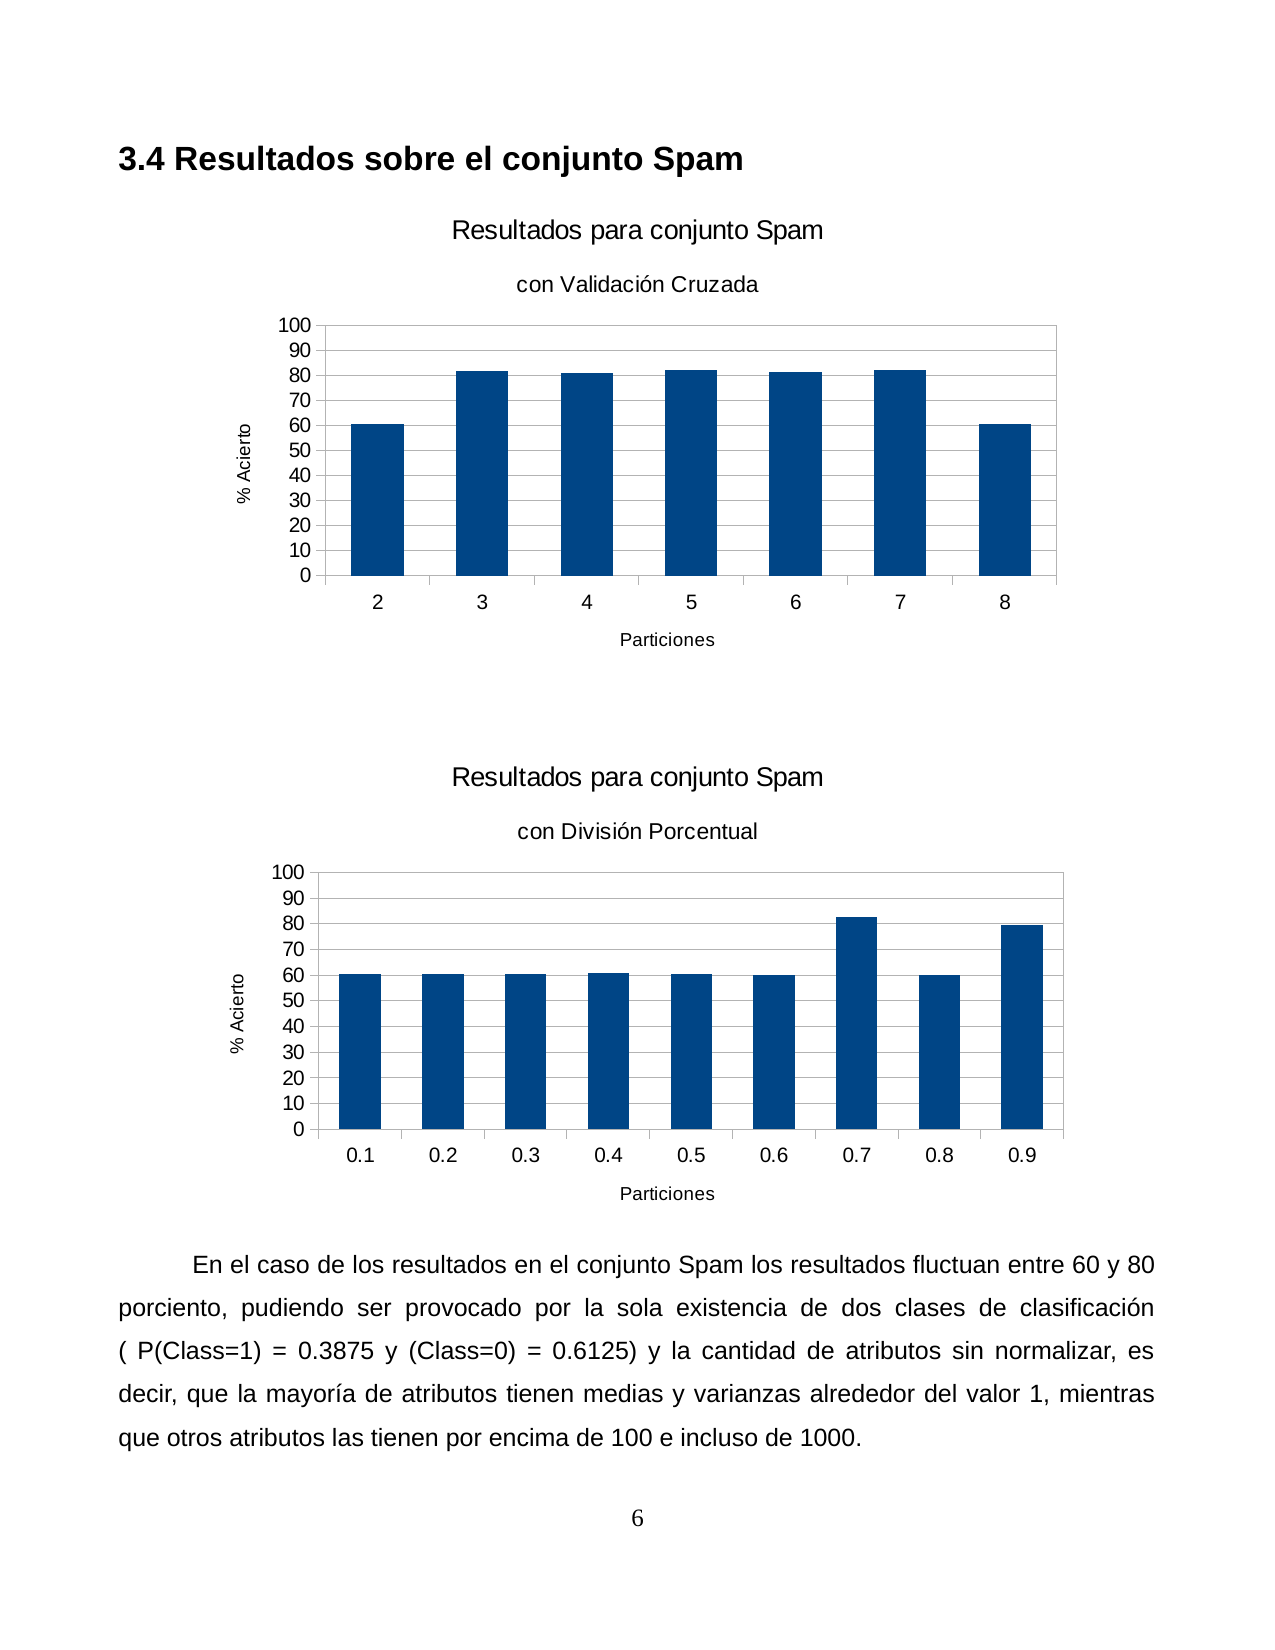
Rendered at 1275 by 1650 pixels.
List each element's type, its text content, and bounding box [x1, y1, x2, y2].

subtitle 3.4 Resultados sobre el conjunto Spam [118, 139, 1157, 178]
text En el caso de los resultados en el conjunto Spam los resultados fluctuan entre 60 y 80 porciento, pudiendo ser provocado por la sola existencia de dos clases de clasificación ( P(Class=1) = 0.3875 y (Class=0) = 0.6125) y la cantidad de atributos sin normalizar, es decir, que la mayoría de atributos tienen medias y varianzas alrededor del valor 1, mientras que otros atributos las tienen por encima de 100 e incluso de 1000. [118, 736, 1157, 1451]
